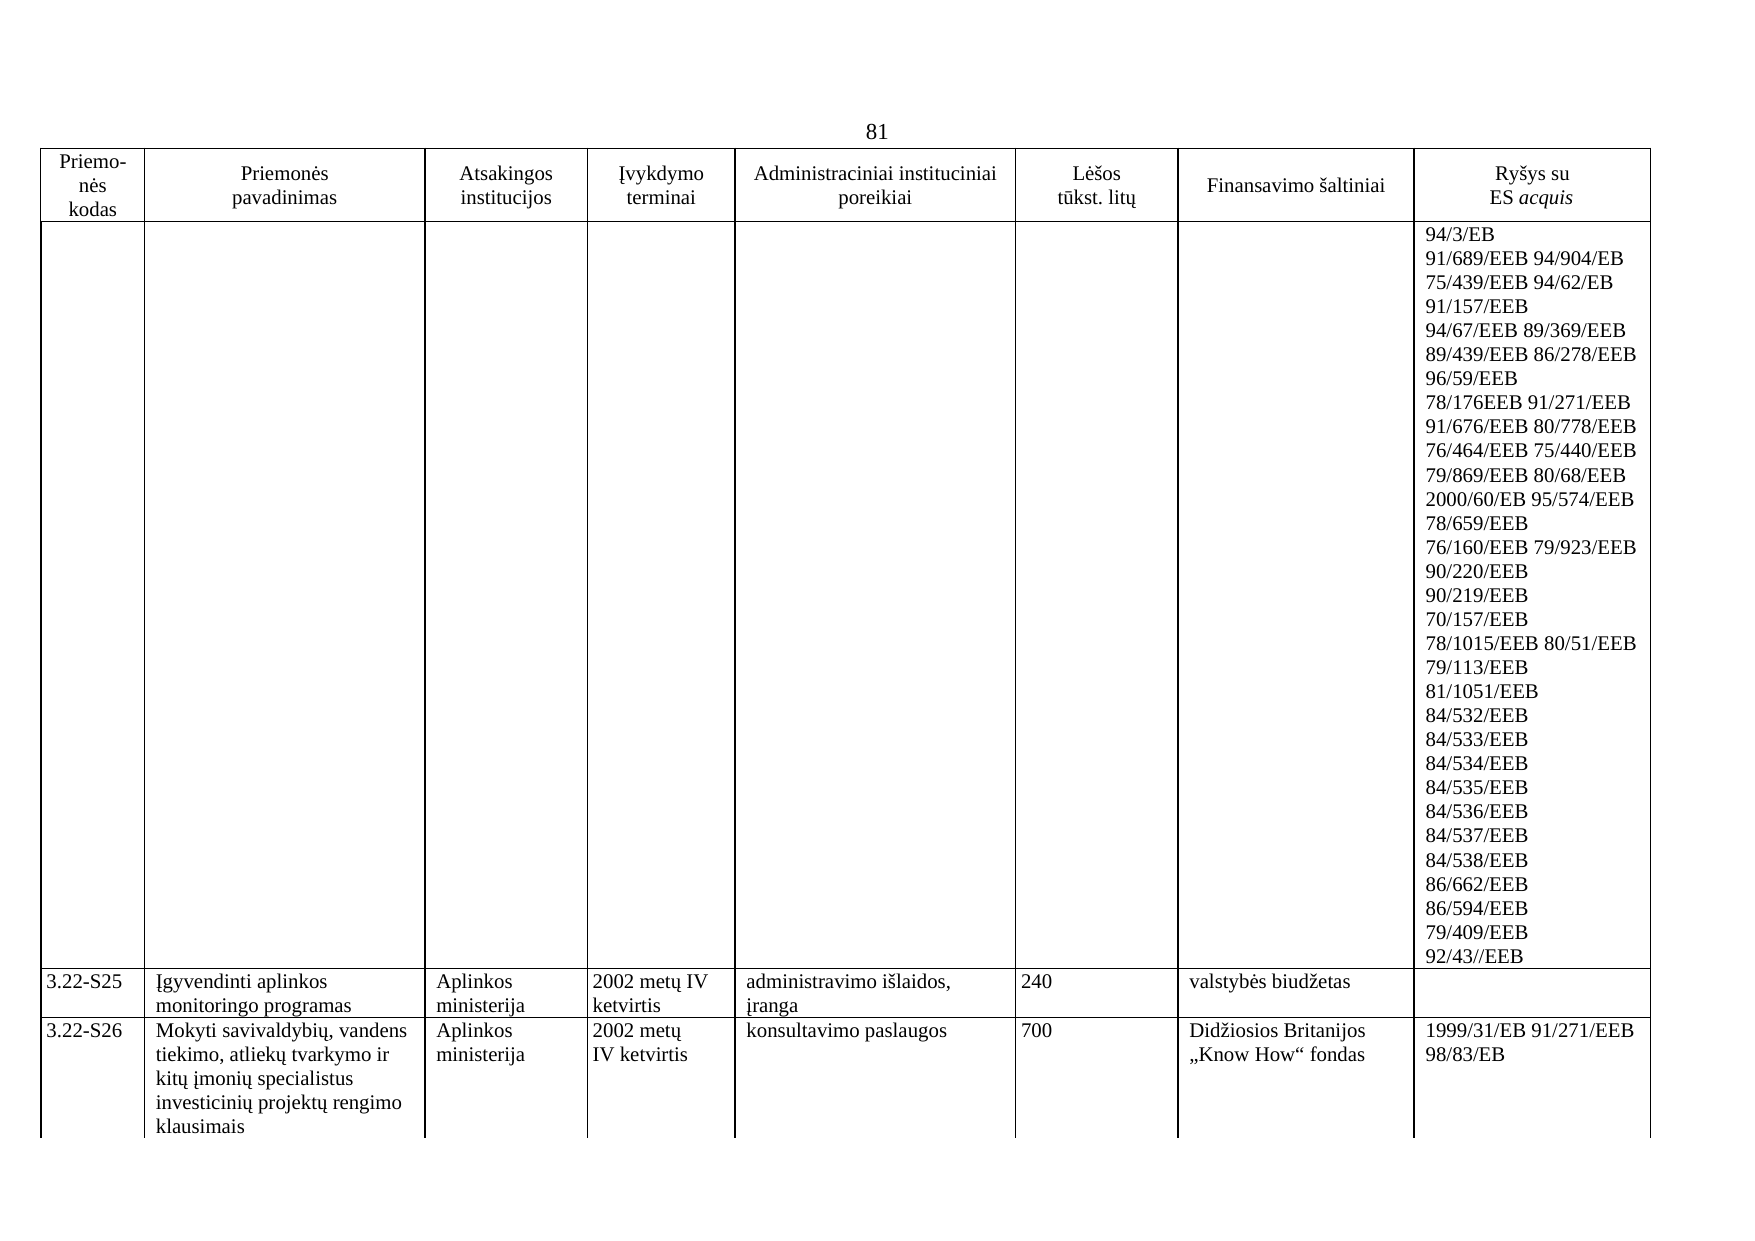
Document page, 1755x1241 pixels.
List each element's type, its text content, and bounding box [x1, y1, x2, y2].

table_cell administravimo išlaidos, įranga [736, 969, 1015, 1017]
table_cell 3.22-S26 [42, 1018, 144, 1138]
table_header Atsakingos institucijos [426, 149, 587, 221]
table_cell Įgyvendinti aplinkos monitoringo programas [145, 969, 424, 1017]
table_cell [1179, 222, 1413, 968]
table_cell 2002 metų IV ketvirtis [588, 969, 734, 1017]
table_cell Aplinkos ministerija [426, 1018, 587, 1138]
table_header Finansavimo šaltiniai [1179, 149, 1413, 221]
table_cell [1415, 969, 1650, 1017]
table_cell valstybės biudžetas [1179, 969, 1413, 1017]
table_cell [1016, 222, 1177, 968]
table_cell Mokyti savivaldybių, vandens tiekimo, atliekų tvarkymo ir kitų įmonių specialistus investicinių projektų rengimo klausimais [145, 1018, 424, 1138]
table_cell 700 [1016, 1018, 1177, 1138]
table_cell Aplinkos ministerija [426, 969, 587, 1017]
table_header Įvykdymo terminai [588, 149, 734, 221]
table_header Priemo-nės kodas [41, 149, 144, 221]
table_cell [42, 222, 144, 968]
table_cell 3.22-S25 [42, 969, 144, 1017]
table_cell 2002 metų IV ketvirtis [588, 1018, 734, 1138]
table_cell [426, 222, 587, 968]
table_cell konsultavimo paslaugos [736, 1018, 1015, 1138]
table_cell Didžiosios Britanijos „Know How“ fondas [1179, 1018, 1413, 1138]
table_cell [588, 222, 734, 968]
table_cell [145, 222, 424, 968]
table_header Ryšys su ES acquis [1415, 149, 1650, 221]
table_cell 240 [1016, 969, 1177, 1017]
table_header Administraciniai instituciniai poreikiai [736, 149, 1015, 221]
table_header Lėšos tūkst. litų [1016, 149, 1177, 221]
table_cell 94/3/EB 91/689/EEB 94/904/EB 75/439/EEB 94/62/EB 91/157/EEB 94/67/EEB 89/369/EEB 89/439/EEB 86/278/EEB 96/59/EEB 78/176EEB 91/271/EEB 91/676/EEB 80/778/EEB 76/464/EEB 75/440/EEB 79/869/EEB 80/68/EEB 2000/60/EB 95/574/EEB 78/659/EEB 76/160/EEB 79/923/EEB 90/220/EEB 90/219/EEB 70/157/EEB 78/1015/EEB 80/51/EEB 79/113/EEB 81/1051/EEB 84/532/EEB 84/533/EEB 84/534/EEB 84/535/EEB 84/536/EEB 84/537/EEB 84/538/EEB 86/662/EEB 86/594/EEB 79/409/EEB 92/43//EEB [1415, 222, 1650, 968]
table_cell [736, 222, 1015, 968]
table_header Priemonės pavadinimas [145, 149, 424, 221]
table_cell 1999/31/EB 91/271/EEB 98/83/EB [1415, 1018, 1650, 1138]
